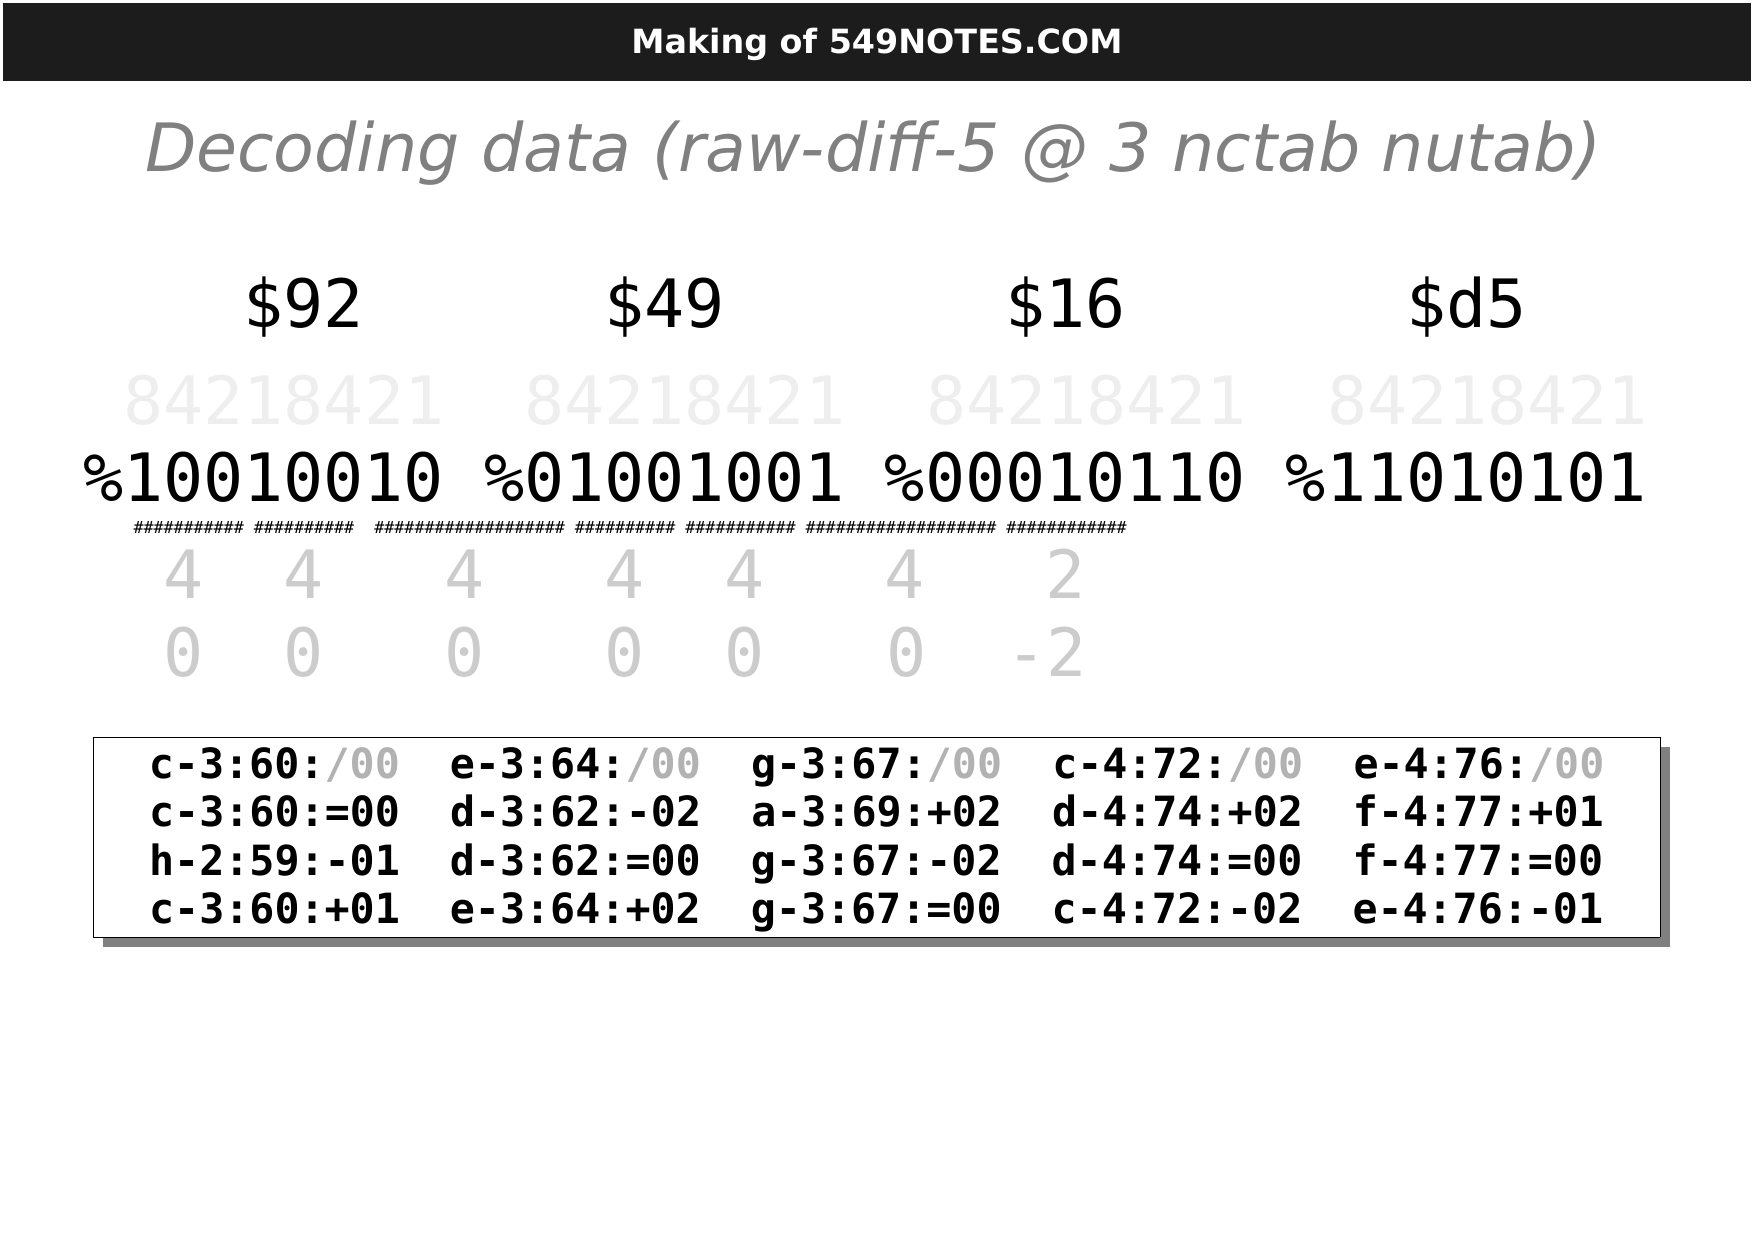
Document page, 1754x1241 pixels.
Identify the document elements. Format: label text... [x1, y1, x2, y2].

text ########### ########## ################### ########## ########### ################### ############ [3, 517, 1751, 537]
text %10010010 %01001001 %00010110 %11010101 [3, 440, 1751, 517]
text 0 0 0 0 0 0 -2 [3, 614, 1751, 692]
text 84218421 84218421 84218421 84218421 [3, 362, 1751, 440]
text Decoding data (raw-diff-5 @ 3 nctab nutab) [3, 110, 1751, 188]
text 4 4 4 4 4 4 2 [3, 537, 1751, 614]
text $92 $49 $16 $d5 [3, 265, 1751, 343]
table_header c-3:60:/00 e-3:64:/00 g-3:67:/00 c-4:72:/00 e-4:76:/00 c-3:60:=00 d-3:62:-02 a-3:69:+02 d-4:74:+02 f-4:77:+01 h-2:59:-01 d-3:62:=00 g-3:67:-02 d-4:74:=00 f-4:77:=00 c-3:60:+01 e-3:64:+02 g-3:67:=00 c-4:72:-02 e-4:76:-01 [87, 731, 1676, 953]
